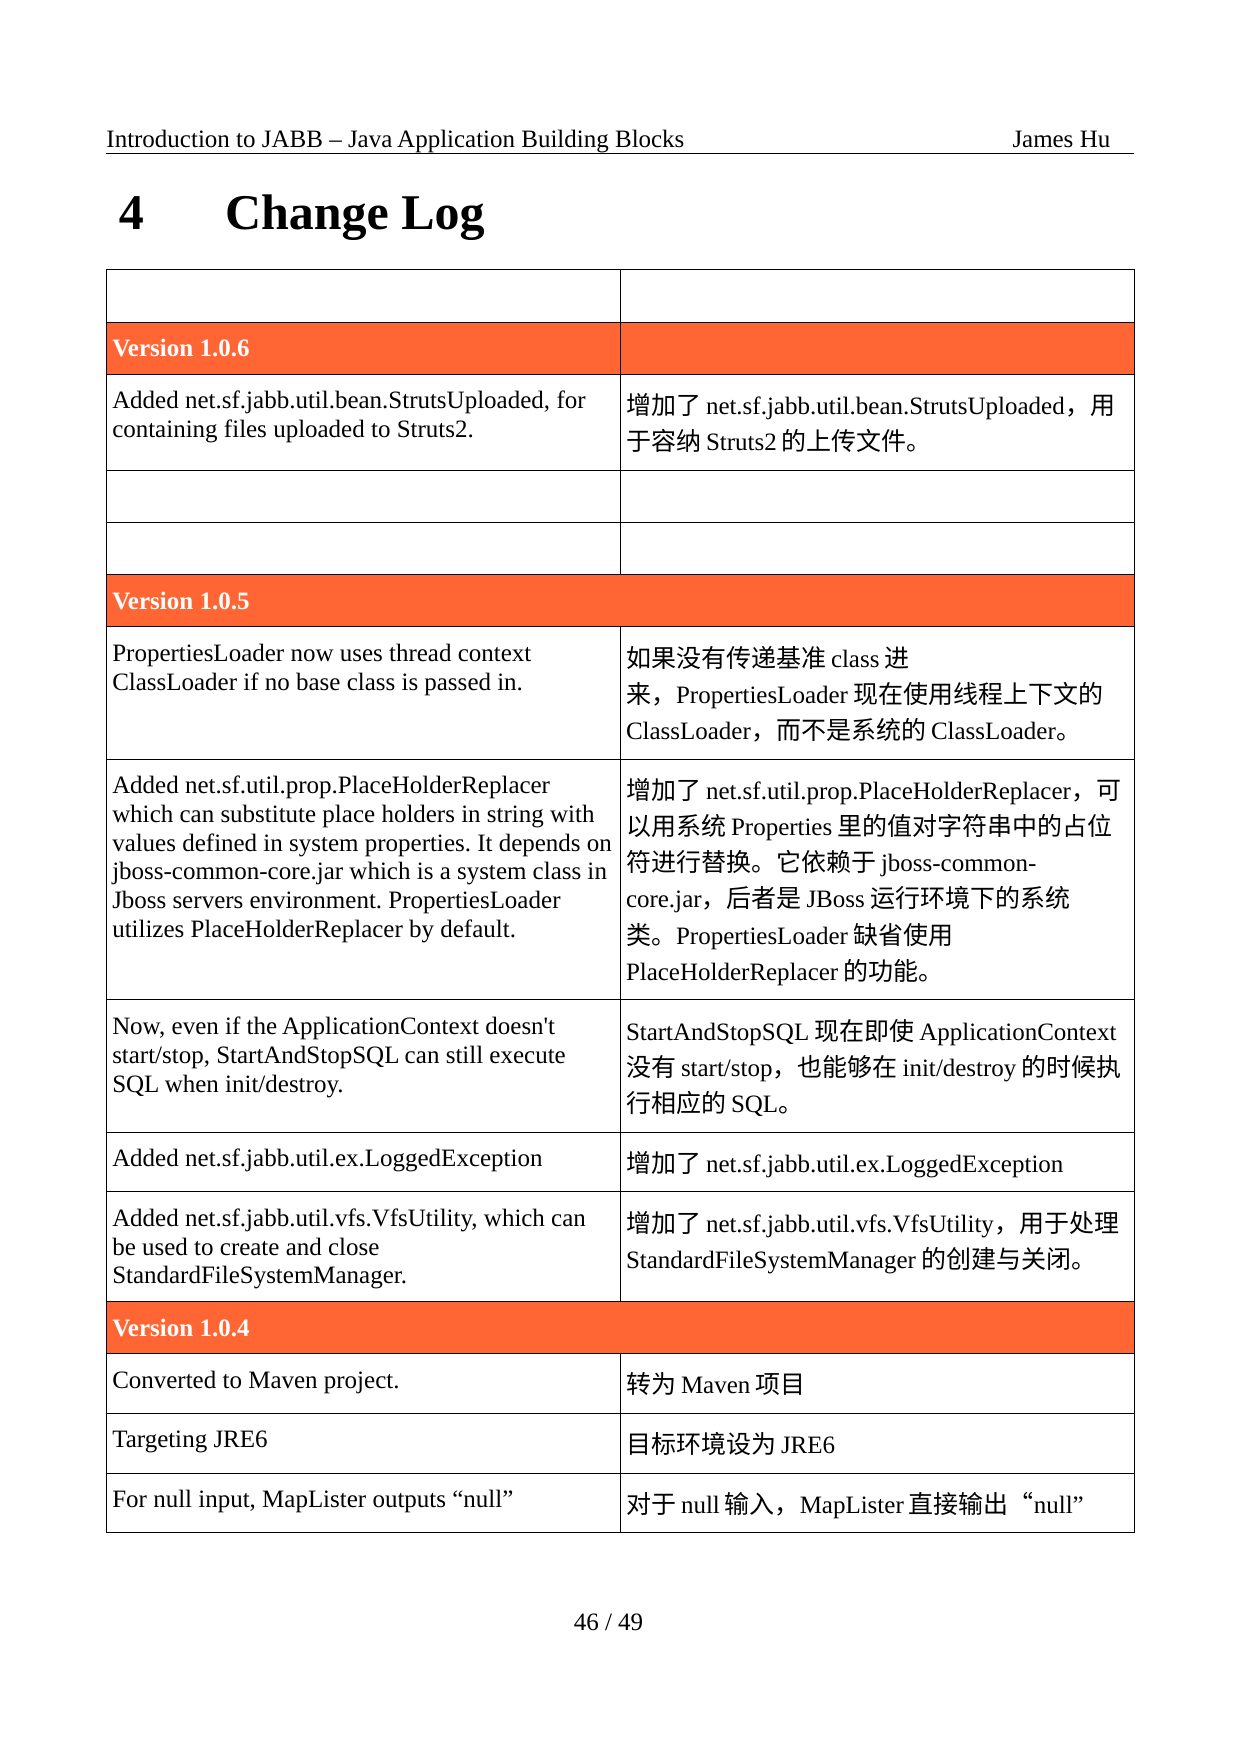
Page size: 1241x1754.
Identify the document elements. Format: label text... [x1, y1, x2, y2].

table_cell Targeting JRE6 [107, 1414, 620, 1472]
table_cell [621, 523, 1134, 574]
table_cell 增加了net.sf.jabb.util.ex.LoggedException [621, 1133, 1134, 1191]
table_cell PropertiesLoader now uses thread context ClassLoader if no base class is passed in. [107, 627, 620, 758]
table_cell 目标环境设为JRE6 [621, 1414, 1134, 1472]
table_cell 如果没有传递基准class进来，PropertiesLoader现在使用线程上下文的ClassLoader，而不是系统的ClassLoader。 [621, 627, 1134, 758]
table_cell Version 1.0.4 [107, 1302, 1134, 1353]
table_cell [107, 471, 620, 522]
table_header [621, 270, 1134, 322]
table_cell [107, 523, 620, 574]
table_cell Added net.sf.util.prop.PlaceHolderReplacer which can substitute place holders in string with values defined in system properties. It depends on jboss-common-core.jar which is a system class in Jboss servers environment. PropertiesLoader utilizes PlaceHolderReplacer by default. [107, 760, 620, 999]
table_cell Version 1.0.5 [107, 575, 1134, 626]
table_cell Added net.sf.jabb.util.bean.StrutsUploaded, for containing files uploaded to Struts2. [107, 375, 620, 470]
table_cell [621, 471, 1134, 522]
table_cell Version 1.0.6 [107, 323, 620, 374]
table_cell [621, 323, 1134, 374]
table_cell StartAndStopSQL现在即使ApplicationContext没有start/stop，也能够在init/destroy的时候执行相应的SQL。 [621, 1000, 1134, 1132]
table_cell Converted to Maven project. [107, 1354, 620, 1413]
table_cell Added net.sf.jabb.util.ex.LoggedException [107, 1133, 620, 1191]
subtitle Change Log [106, 182, 1134, 240]
table_cell 转为Maven项目 [621, 1354, 1134, 1413]
table_cell For null input, MapLister outputs “null” [107, 1474, 620, 1532]
table_cell 增加了net.sf.jabb.util.vfs.VfsUtility，用于处理StandardFileSystemManager的创建与关闭。 [621, 1192, 1134, 1301]
table_cell 对于null输入，MapLister直接输出“null” [621, 1474, 1134, 1532]
table_cell 增加了net.sf.util.prop.PlaceHolderReplacer，可以用系统Properties里的值对字符串中的占位符进行替换。它依赖于jboss-common-core.jar，后者是JBoss运行环境下的系统类。PropertiesLoader缺省使用PlaceHolderReplacer的功能。 [621, 760, 1134, 999]
table_cell Added net.sf.jabb.util.vfs.VfsUtility, which can be used to create and close StandardFileSystemManager. [107, 1192, 620, 1301]
table_header [107, 270, 620, 322]
table_cell Now, even if the ApplicationContext doesn't start/stop, StartAndStopSQL can still execute SQL when init/destroy. [107, 1000, 620, 1132]
table_cell 增加了net.sf.jabb.util.bean.StrutsUploaded，用于容纳Struts2的上传文件。 [621, 375, 1134, 470]
